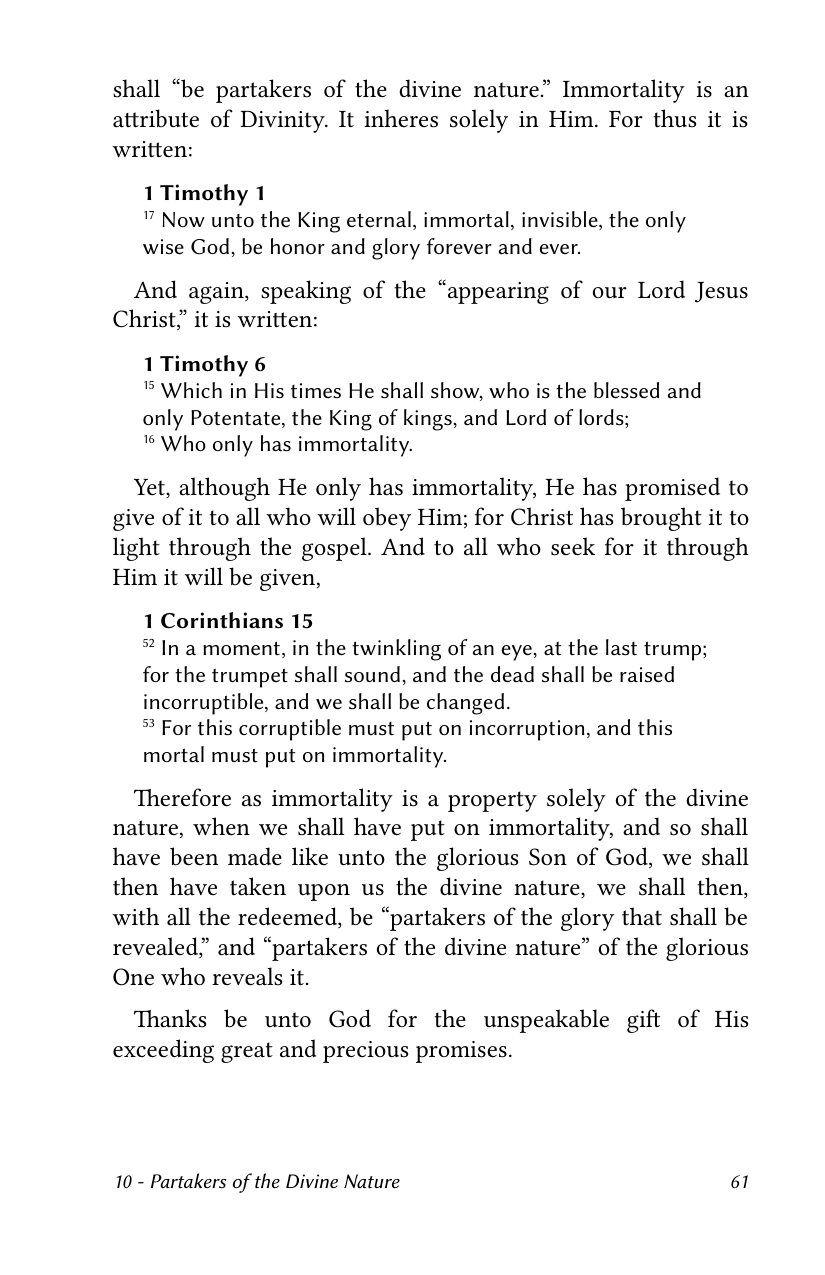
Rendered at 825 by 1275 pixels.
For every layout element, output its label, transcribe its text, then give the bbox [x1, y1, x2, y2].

text 1 Corinthians 15 [142, 608, 750, 634]
text 52 In a moment, in the twinkling of an eye, at the last trump; for the trumpet shall sound, and the dead shall be raised incorruptible, and we shall be changed. [142, 635, 720, 715]
text 1 Timothy 1 [142, 180, 750, 206]
text shall “be partakers of the divine nature.” Immortality is an attribute of Divinity. It inheres solely in Him. For thus it is written: [112, 75, 750, 163]
text 16 Who only has immortality. [142, 431, 720, 457]
text 53 For this corruptible must put on incorruption, and this mortal must put on immortality. [142, 715, 720, 768]
text Therefore as immortality is a property solely of the divine nature, when we shall have put on immortality, and so shall have been made like unto the glorious Son of God, we shall then have taken upon us the divine nature, we shall then, with all the redeemed, be “partakers of the glory that shall be revealed,” and “partakers of the divine nature” of the glorious One who reveals it. [112, 783, 750, 991]
text 1 Timothy 6 [142, 350, 750, 377]
text 15 Which in His times He shall show, who is the blessed and only Potentate, the King of kings, and Lord of lords; [142, 378, 720, 431]
text And again, speaking of the “appearing of our Lord Jesus Christ,” it is written: [112, 276, 750, 334]
text Yet, although He only has immortality, He has promised to give of it to all who will obey Him; for Christ has brought it to light through the gospel. And to all who seek for it through Him it will be given, [112, 473, 750, 591]
text 17 Now unto the King eternal, immortal, invisible, the only wise God, be honor and glory forever and ever. [142, 207, 720, 260]
text Thanks be unto God for the unspeakable gift of His exceeding great and precious promises. [112, 1005, 750, 1063]
